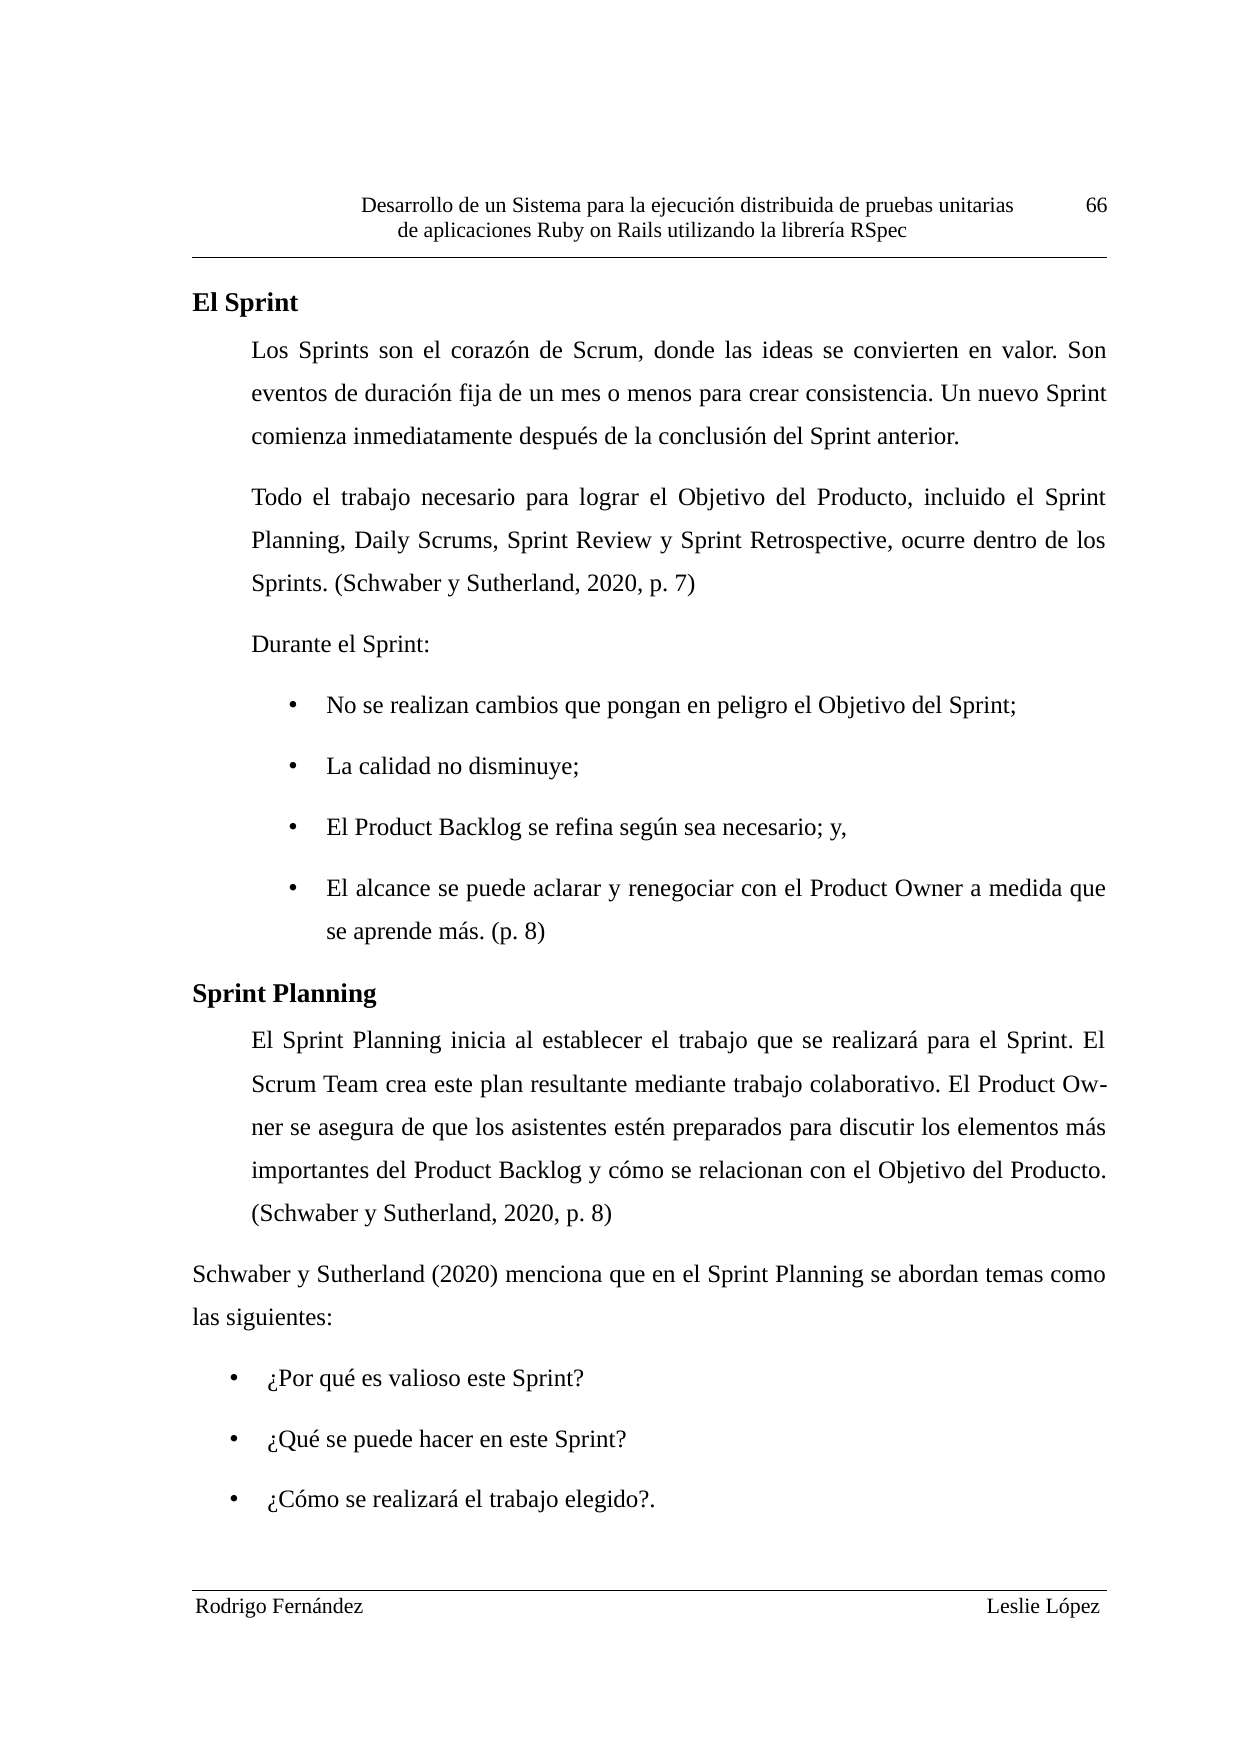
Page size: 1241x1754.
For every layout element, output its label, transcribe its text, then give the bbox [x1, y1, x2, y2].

text Durante el Sprint: [251, 629, 1107, 658]
text El Sprint Planning inicia al establecer el trabajo que se realizará para el Sprint. El Scrum Team crea este plan resultante mediante trabajo colaborativo. El Product Ow­ner se asegura de que los asistentes estén preparados para discutir los elementos más importantes del Product Backlog y cómo se relacionan con el Objetivo del Producto. (Schwaber y Sutherland, 2020, p. 8) [251, 1026, 1107, 1227]
text Todo el trabajo necesario para lograr el Objetivo del Producto, incluido el Sprint Planning, Daily Scrums, Sprint Review y Sprint Retrospective, ocurre dentro de los Sprints. (Schwaber y Sutherland, 2020, p. 7) [251, 482, 1107, 597]
list Sprint Planning [192, 977, 1107, 1008]
list La calidad no disminuye; [288, 751, 1107, 780]
list ¿Por qué es valioso este Sprint? [229, 1363, 1107, 1392]
text Schwaber y Sutherland (2020)⁠ menciona que en el Sprint Planning se abordan temas como las siguientes: [192, 1259, 1107, 1331]
list ¿Qué se puede hacer en este Sprint? [229, 1424, 1107, 1452]
text Los Sprints son el corazón de Scrum, donde las ideas se convierten en valor. Son eventos de duración fija de un mes o menos para crear consistencia. Un nuevo Sprint comienza inmediatamente después de la conclusión del Sprint anterior. [251, 335, 1107, 450]
list ¿Cómo se realizará el trabajo elegido?. [229, 1484, 1107, 1513]
list El Sprint [192, 286, 1107, 317]
list No se realizan cambios que pongan en peligro el Objetivo del Sprint; [288, 690, 1107, 719]
list El alcance se puede aclarar y renegociar con el Product Owner a medida que se aprende más. (p. 8) [288, 873, 1107, 944]
list El Product Backlog se refina según sea necesario; y, [288, 812, 1107, 841]
